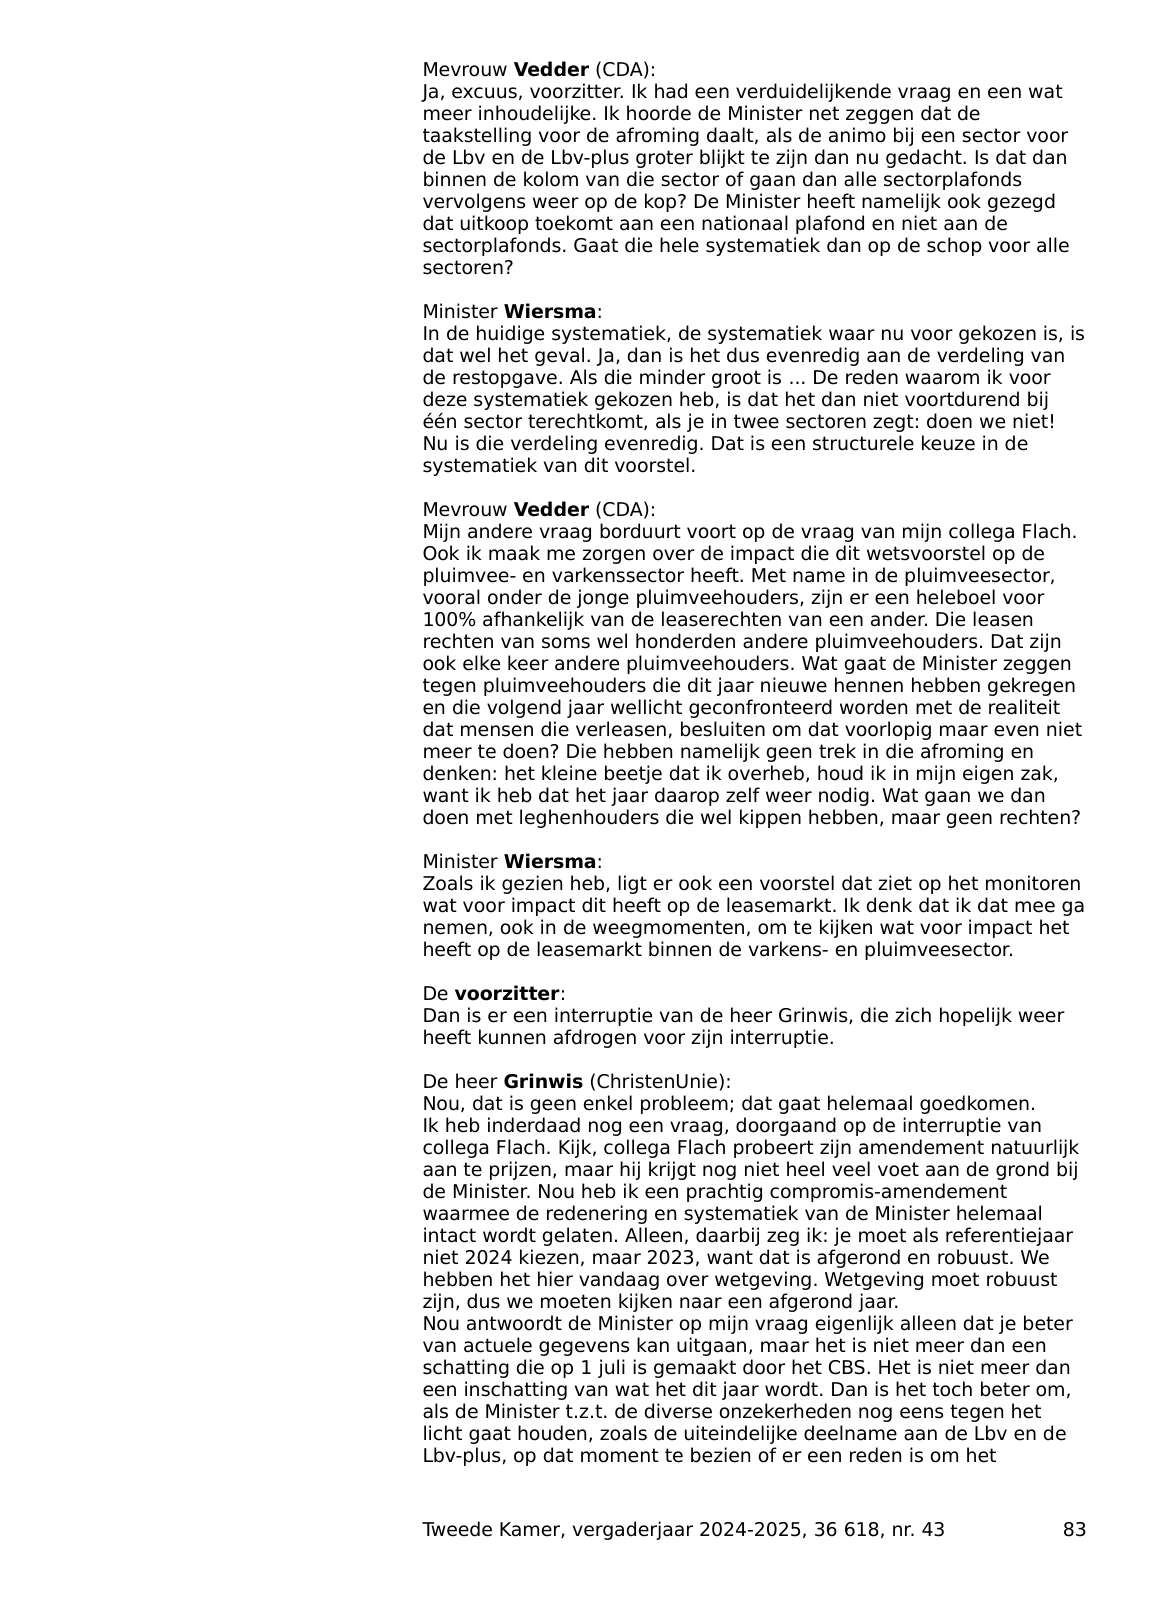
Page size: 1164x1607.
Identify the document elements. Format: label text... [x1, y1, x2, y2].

text Minister Wiersma: [422, 851, 1087, 873]
text Zoals ik gezien heb, ligt er ook een voorstel dat ziet op het monitoren wat voor impact dit heeft op de leasemarkt. Ik denk dat ik dat mee ga nemen, ook in de weegmomenten, om te kijken wat voor impact het heeft op de leasemarkt binnen de varkens- en pluimveesector. [422, 873, 1087, 961]
text In de huidige systematiek, de systematiek waar nu voor gekozen is, is dat wel het geval. Ja, dan is het dus evenredig aan de verdeling van de restopgave. Als die minder groot is ... De reden waarom ik voor deze systematiek gekozen heb, is dat het dan niet voortdurend bij één sector terechtkomt, als je in twee sectoren zegt: doen we niet! Nu is die verdeling evenredig. Dat is een structurele keuze in de systematiek van dit voorstel. [422, 323, 1087, 477]
text Minister Wiersma: [422, 301, 1087, 323]
text Mevrouw Vedder (CDA): [422, 499, 1087, 521]
text Ja, excuus, voorzitter. Ik had een verduidelijkende vraag en een wat meer inhoudelijke. Ik hoorde de Minister net zeggen dat de taakstelling voor de afroming daalt, als de animo bij een sector voor de Lbv en de Lbv-plus groter blijkt te zijn dan nu gedacht. Is dat dan binnen de kolom van die sector of gaan dan alle sectorplafonds vervolgens weer op de kop? De Minister heeft namelijk ook gezegd dat uitkoop toekomt aan een nationaal plafond en niet aan de sectorplafonds. Gaat die hele systematiek dan op de schop voor alle sectoren? [422, 81, 1087, 279]
text Nou antwoordt de Minister op mijn vraag eigenlijk alleen dat je beter van actuele gegevens kan uitgaan, maar het is niet meer dan een schatting die op 1 juli is gemaakt door het CBS. Het is niet meer dan een inschatting van wat het dit jaar wordt. Dan is het toch beter om, als de Minister t.z.t. de diverse onzekerheden nog eens tegen het licht gaat houden, zoals de uiteindelijke deelname aan de Lbv en de Lbv-plus, op dat moment te bezien of er een reden is om het [422, 1313, 1087, 1467]
text De heer Grinwis (ChristenUnie): [422, 1071, 1087, 1093]
text Dan is er een interruptie van de heer Grinwis, die zich hopelijk weer heeft kunnen afdrogen voor zijn interruptie. [422, 1005, 1087, 1049]
text De voorzitter: [422, 983, 1087, 1005]
text Mijn andere vraag borduurt voort op de vraag van mijn collega Flach. Ook ik maak me zorgen over de impact die dit wetsvoorstel op de pluimvee- en varkenssector heeft. Met name in de pluimveesector, vooral onder de jonge pluimveehouders, zijn er een heleboel voor 100% afhankelijk van de leaserechten van een ander. Die leasen rechten van soms wel honderden andere pluimveehouders. Dat zijn ook elke keer andere pluimveehouders. Wat gaat de Minister zeggen tegen pluimveehouders die dit jaar nieuwe hennen hebben gekregen en die volgend jaar wellicht geconfronteerd worden met de realiteit dat mensen die verleasen, besluiten om dat voorlopig maar even niet meer te doen? Die hebben namelijk geen trek in die afroming en denken: het kleine beetje dat ik overheb, houd ik in mijn eigen zak, want ik heb dat het jaar daarop zelf weer nodig. Wat gaan we dan doen met leghenhouders die wel kippen hebben, maar geen rechten? [422, 521, 1087, 829]
text Mevrouw Vedder (CDA): [422, 59, 1087, 81]
text Nou, dat is geen enkel probleem; dat gaat helemaal goedkomen. [422, 1093, 1087, 1115]
text Ik heb inderdaad nog een vraag, doorgaand op de interruptie van collega Flach. Kijk, collega Flach probeert zijn amendement natuurlijk aan te prijzen, maar hij krijgt nog niet heel veel voet aan de grond bij de Minister. Nou heb ik een prachtig compromis-amendement waarmee de redenering en systematiek van de Minister helemaal intact wordt gelaten. Alleen, daarbij zeg ik: je moet als referentiejaar niet 2024 kiezen, maar 2023, want dat is afgerond en robuust. We hebben het hier vandaag over wetgeving. Wetgeving moet robuust zijn, dus we moeten kijken naar een afgerond jaar. [422, 1115, 1087, 1313]
